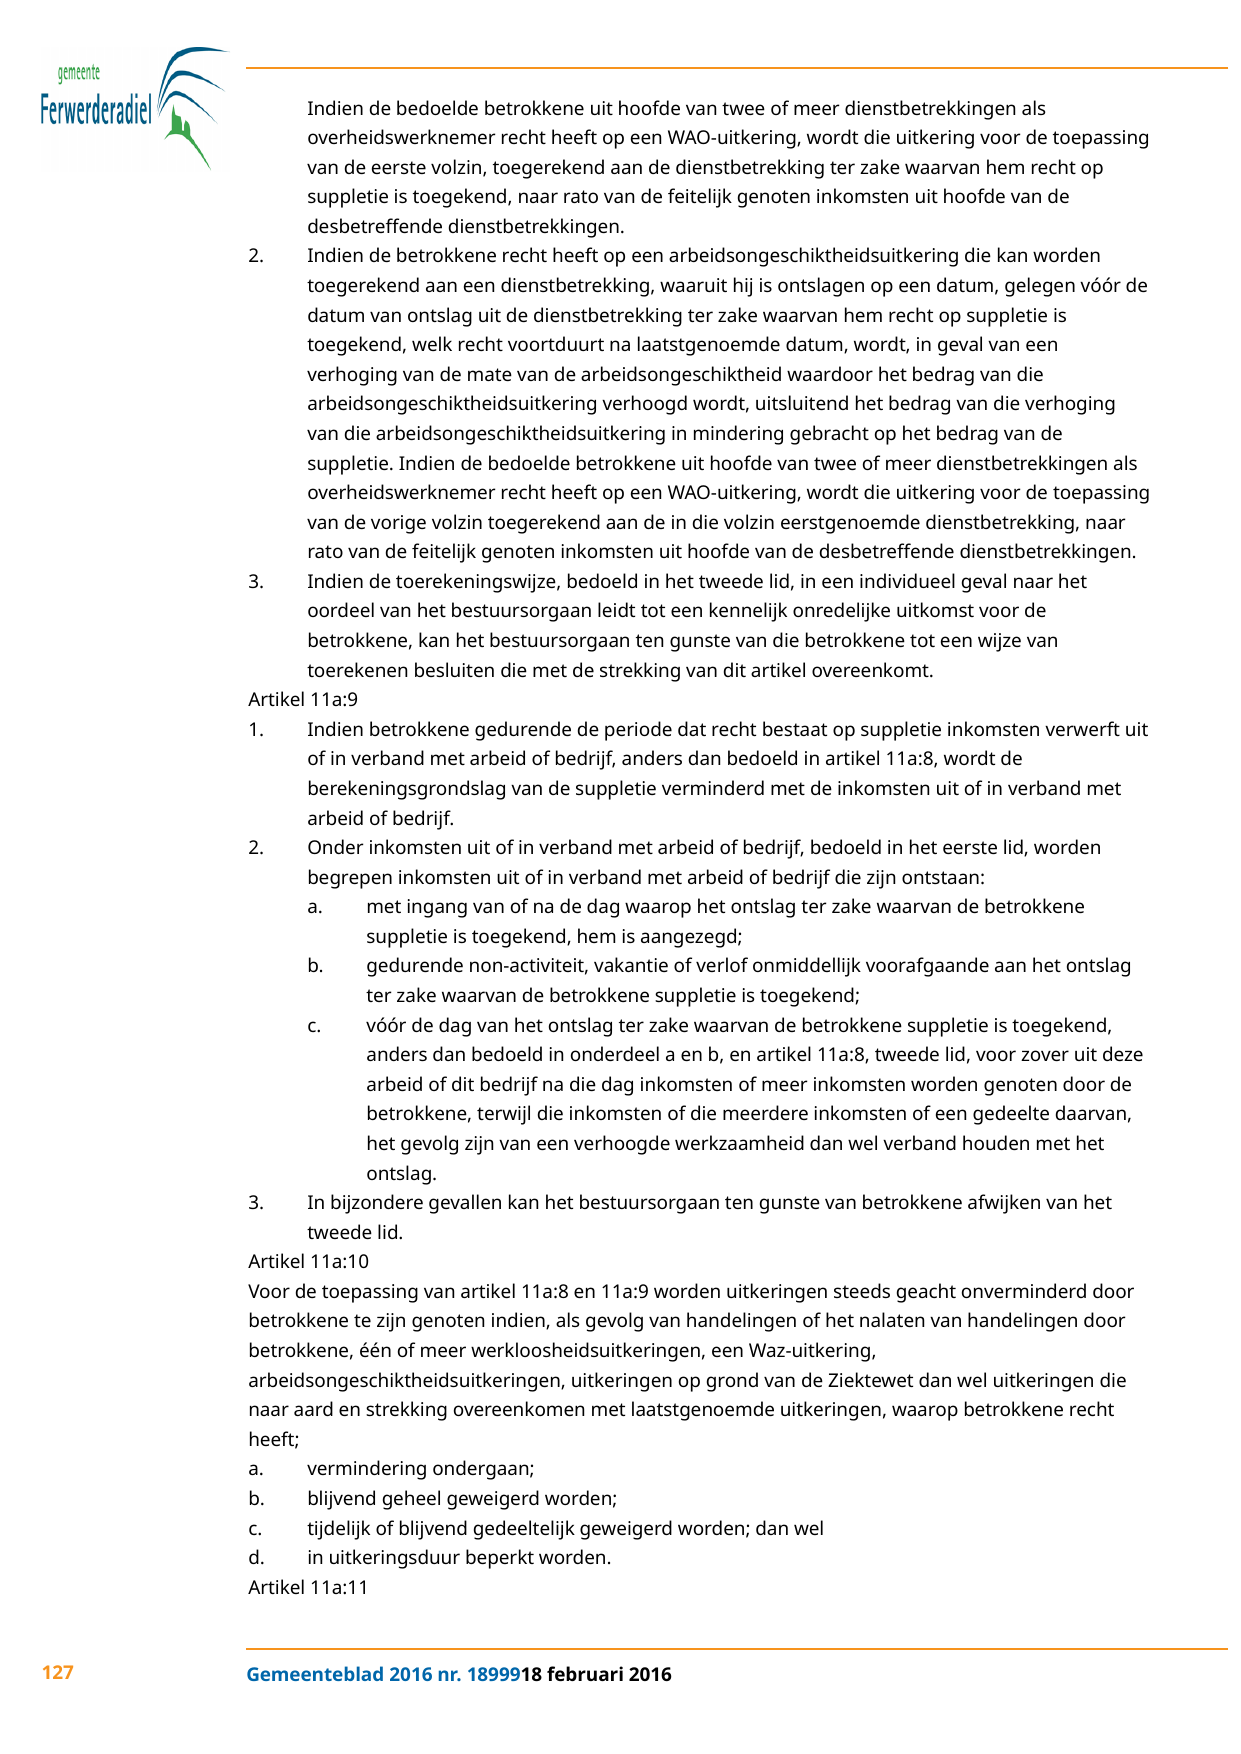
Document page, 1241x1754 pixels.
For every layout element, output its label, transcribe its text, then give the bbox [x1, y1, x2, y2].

list met ingang van of na de dag waarop het ontslag ter zake waarvan de betrokkene suppletie is toegekend, hem is aangezegd; [307, 893, 1152, 949]
text Artikel 11a:10 [248, 1248, 1152, 1274]
picture [41, 47, 231, 172]
list Indien de toerekeningswijze, bedoeld in het tweede lid, in een individueel geval naar het oordeel van het bestuursorgaan leidt tot een kennelijk onredelijke uitkomst voor de betrokkene, kan het bestuursorgaan ten gunste van die betrokkene tot een wijze van toerekenen besluiten die met de strekking van dit artikel overeenkomt. [248, 568, 1152, 683]
list Indien betrokkene gedurende de periode dat recht bestaat op suppletie inkomsten verwerft uit of in verband met arbeid of bedrijf, anders dan bedoeld in artikel 11a:8, wordt de berekeningsgrondslag van de suppletie verminderd met de inkomsten uit of in verband met arbeid of bedrijf. [248, 716, 1152, 831]
list Indien de bedoelde betrokkene uit hoofde van twee of meer dienstbetrekkingen als overheidswerknemer recht heeft op een WAO-uitkering, wordt die uitkering voor de toepassing van de eerste volzin, toegerekend aan de dienstbetrekking ter zake waarvan hem recht op suppletie is toegekend, naar rato van de feitelijk genoten inkomsten uit hoofde van de desbetreffende dienstbetrekkingen. [248, 95, 1152, 239]
list Indien de betrokkene recht heeft op een arbeidsongeschiktheidsuitkering die kan worden toegerekend aan een dienstbetrekking, waaruit hij is ontslagen op een datum, gelegen vóór de datum van ontslag uit de dienstbetrekking ter zake waarvan hem recht op suppletie is toegekend, welk recht voortduurt na laatstgenoemde datum, wordt, in geval van een verhoging van de mate van de arbeidsongeschiktheid waardoor het bedrag van die arbeidsongeschiktheidsuitkering verhoogd wordt, uitsluitend het bedrag van die verhoging van die arbeidsongeschiktheidsuitkering in mindering gebracht op het bedrag van de suppletie. Indien de bedoelde betrokkene uit hoofde van twee of meer dienstbetrekkingen als overheidswerknemer recht heeft op een WAO-uitkering, wordt die uitkering voor de toepassing van de vorige volzin toegerekend aan de in die volzin eerstgenoemde dienstbetrekking, naar rato van de feitelijk genoten inkomsten uit hoofde van de desbetreffende dienstbetrekkingen. [248, 243, 1152, 564]
list gedurende non-activiteit, vakantie of verlof onmiddellijk voorafgaande aan het ontslag ter zake waarvan de betrokkene suppletie is toegekend; [307, 953, 1152, 1008]
list vóór de dag van het ontslag ter zake waarvan de betrokkene suppletie is toegekend, anders dan bedoeld in onderdeel a en b, en artikel 11a:8, tweede lid, voor zover uit deze arbeid of dit bedrijf na die dag inkomsten of meer inkomsten worden genoten door de betrokkene, terwijl die inkomsten of die meerdere inkomsten of een gedeelte daarvan, het gevolg zijn van een verhoogde werkzaamheid dan wel verband houden met het ontslag. [307, 1012, 1152, 1186]
text Artikel 11a:9 [248, 686, 1152, 712]
text Artikel 11a:11 [248, 1574, 1152, 1600]
list in uitkeringsduur beperkt worden. [248, 1544, 1152, 1570]
text Voor de toepassing van artikel 11a:8 en 11a:9 worden uitkeringen steeds geacht onverminderd door betrokkene te zijn genoten indien, als gevolg van handelingen of het nalaten van handelingen door betrokkene, één of meer werkloosheidsuitkeringen, een Waz-uitkering, arbeidsongeschiktheidsuitkeringen, uitkeringen op grond van de Ziektewet dan wel uitkeringen die naar aard en strekking overeenkomen met laatstgenoemde uitkeringen, waarop betrokkene recht heeft; [248, 1278, 1152, 1452]
list Onder inkomsten uit of in verband met arbeid of bedrijf, bedoeld in het eerste lid, worden begrepen inkomsten uit of in verband met arbeid of bedrijf die zijn ontstaan: [248, 834, 1152, 890]
list tijdelijk of blijvend gedeeltelijk geweigerd worden; dan wel [248, 1515, 1152, 1541]
list vermindering ondergaan; [248, 1456, 1152, 1481]
list blijvend geheel geweigerd worden; [248, 1485, 1152, 1511]
list In bijzondere gevallen kan het bestuursorgaan ten gunste van betrokkene afwijken van het tweede lid. [248, 1189, 1152, 1245]
